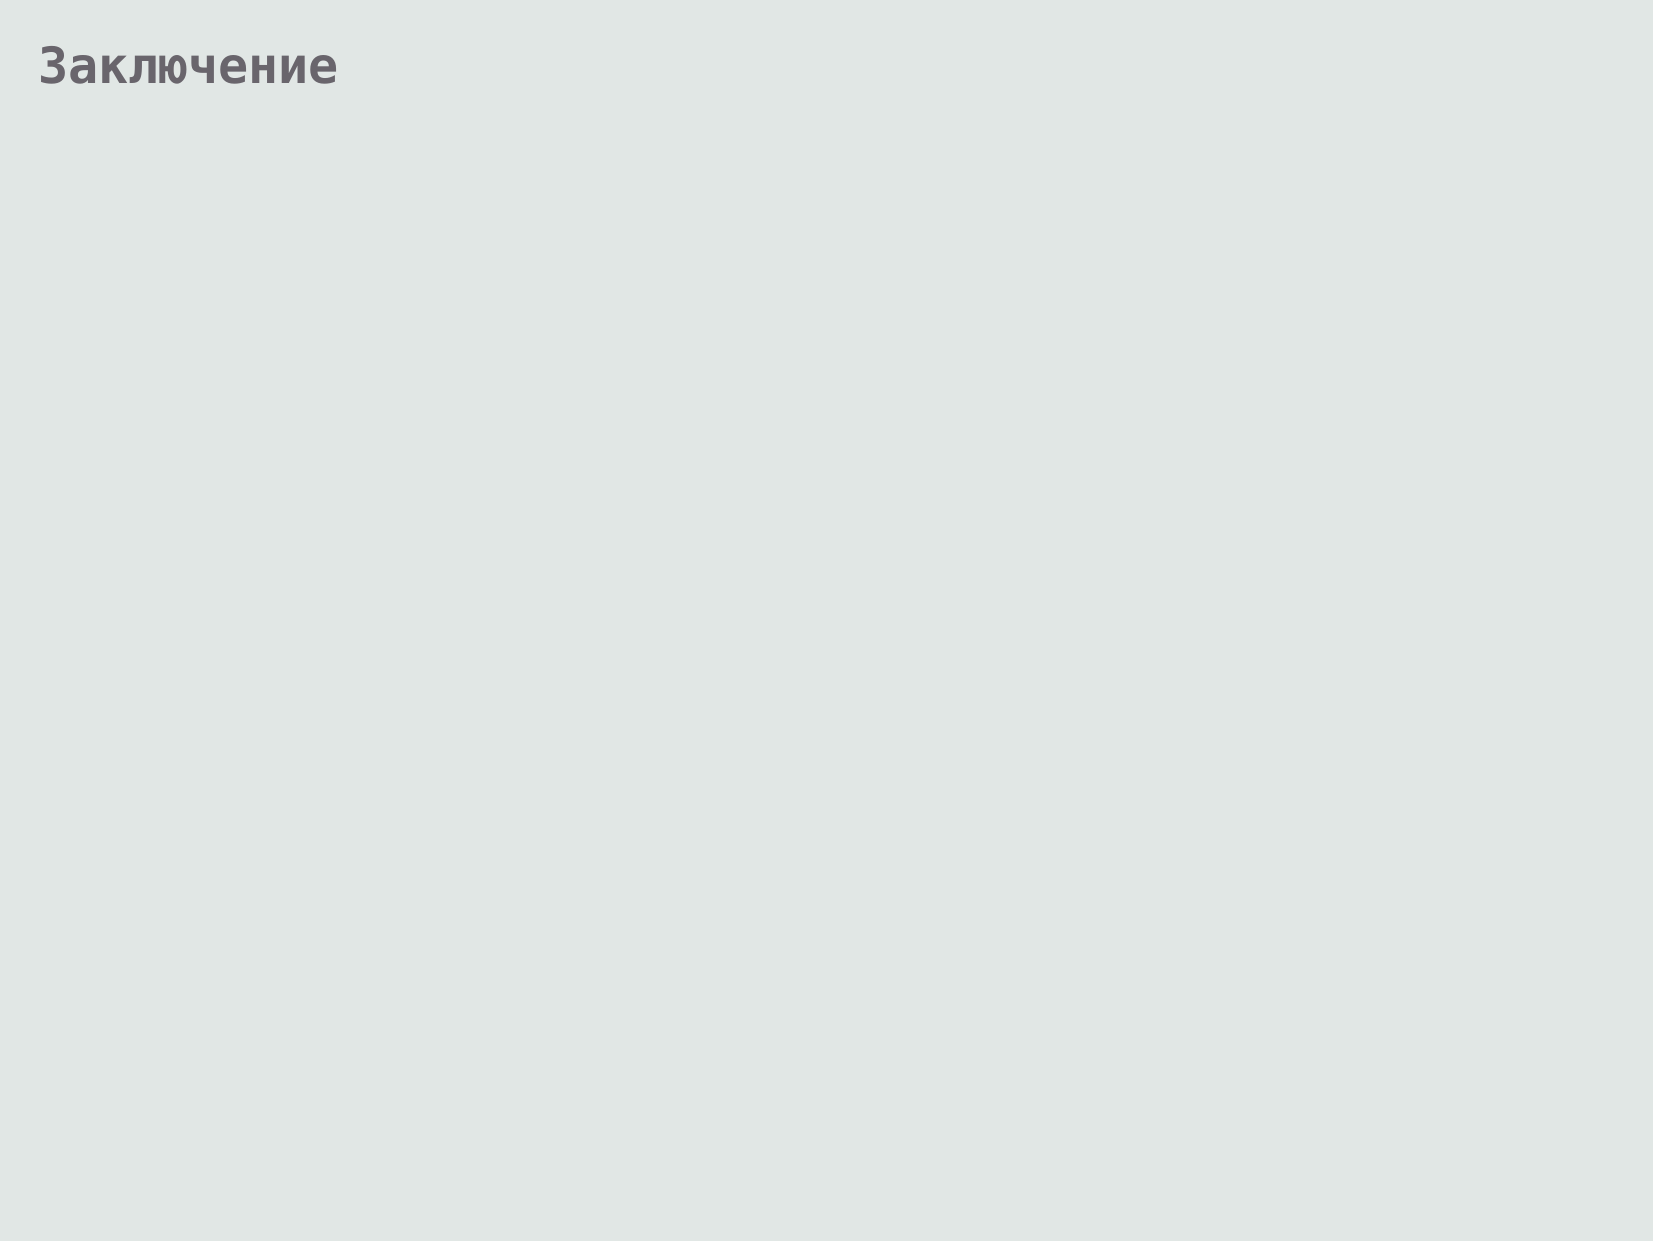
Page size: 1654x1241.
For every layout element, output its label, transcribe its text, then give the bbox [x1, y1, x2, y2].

text_box Заключение [23, 30, 1249, 104]
